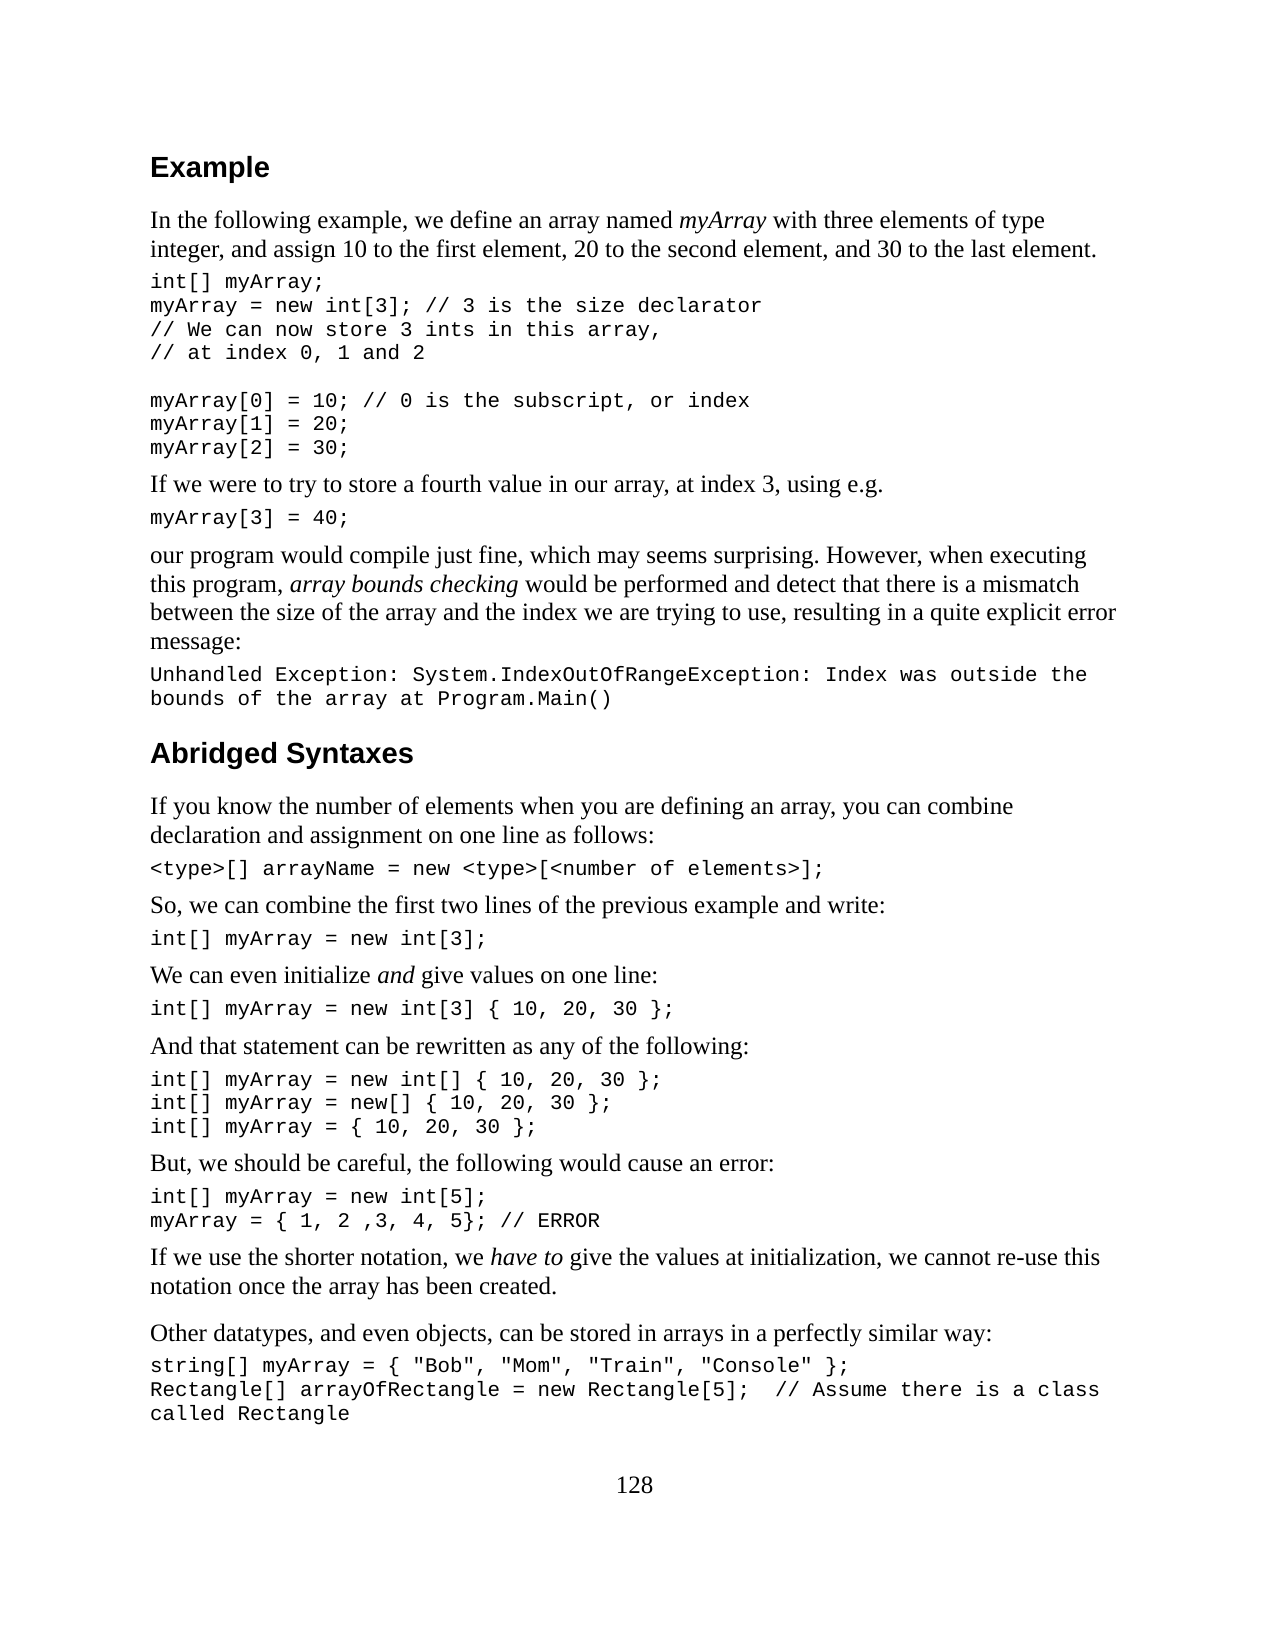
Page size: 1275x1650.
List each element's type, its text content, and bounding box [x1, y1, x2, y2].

text In the following example, we define an array named myArray with three elements of type integer, and assign 10 to the first element, 20 to the second element, and 30 to the last element. [150, 205, 1125, 262]
text our program would compile just fine, which may seems surprising. However, when executing this program, array bounds checking would be performed and detect that there is a mismatch between the size of the array and the index we are trying to use, resulting in a quite explicit error message: [150, 540, 1125, 655]
text myArray[1] = 20; [150, 413, 1125, 437]
text <type>[] arrayName = new <type>[<number of elements>]; [150, 858, 1125, 881]
text int[] myArray; [150, 271, 1125, 295]
text We can even initialize and give values on one line: [150, 961, 1125, 989]
text // at index 0, 1 and 2 [150, 342, 1125, 366]
text So, we can combine the first two lines of the previous example and write: [150, 890, 1125, 919]
text myArray[3] = 40; [150, 507, 1125, 531]
text If you know the number of elements when you are defining an array, you can combine declaration and assignment on one line as follows: [150, 791, 1125, 849]
text int[] myArray = { 10, 20, 30 }; [150, 1116, 1125, 1139]
text And that statement can be rewritten as any of the following: [150, 1031, 1125, 1059]
text But, we should be careful, the following would cause an error: [150, 1148, 1125, 1177]
subtitle Example [150, 150, 1125, 183]
text If we use the shorter notation, we have to give the values at initialization, we cannot re-use this notation once the array has been created. [150, 1242, 1125, 1300]
text myArray[0] = 10; // 0 is the subscript, or index [150, 390, 1125, 413]
text int[] myArray = new int[5]; [150, 1186, 1125, 1210]
text myArray[2] = 30; [150, 437, 1125, 461]
text Unhandled Exception: System.IndexOutOfRangeException: Index was outside the bounds of the array at Program.Main() [150, 664, 1125, 711]
text // We can now store 3 ints in this array, [150, 319, 1125, 342]
text If we were to try to store a fourth value in our array, at index 3, using e.g. [150, 469, 1125, 498]
text Rectangle[] arrayOfRectangle = new Rectangle[5]; // Assume there is a class called Rectangle [150, 1379, 1125, 1426]
text string[] myArray = { "Bob", "Mom", "Train", "Console" }; [150, 1356, 1125, 1379]
text int[] myArray = new int[3]; [150, 928, 1125, 952]
text int[] myArray = new int[] { 10, 20, 30 }; [150, 1068, 1125, 1092]
subtitle Abridged Syntaxes [150, 736, 1125, 770]
text Other datatypes, and even objects, can be stored in arrays in a perfectly similar way: [150, 1318, 1125, 1347]
text int[] myArray = new int[3] { 10, 20, 30 }; [150, 998, 1125, 1022]
text int[] myArray = new[] { 10, 20, 30 }; [150, 1092, 1125, 1116]
text myArray = new int[3]; // 3 is the size declarator [150, 295, 1125, 319]
text myArray = { 1, 2 ,3, 4, 5}; // ERROR [150, 1210, 1125, 1233]
